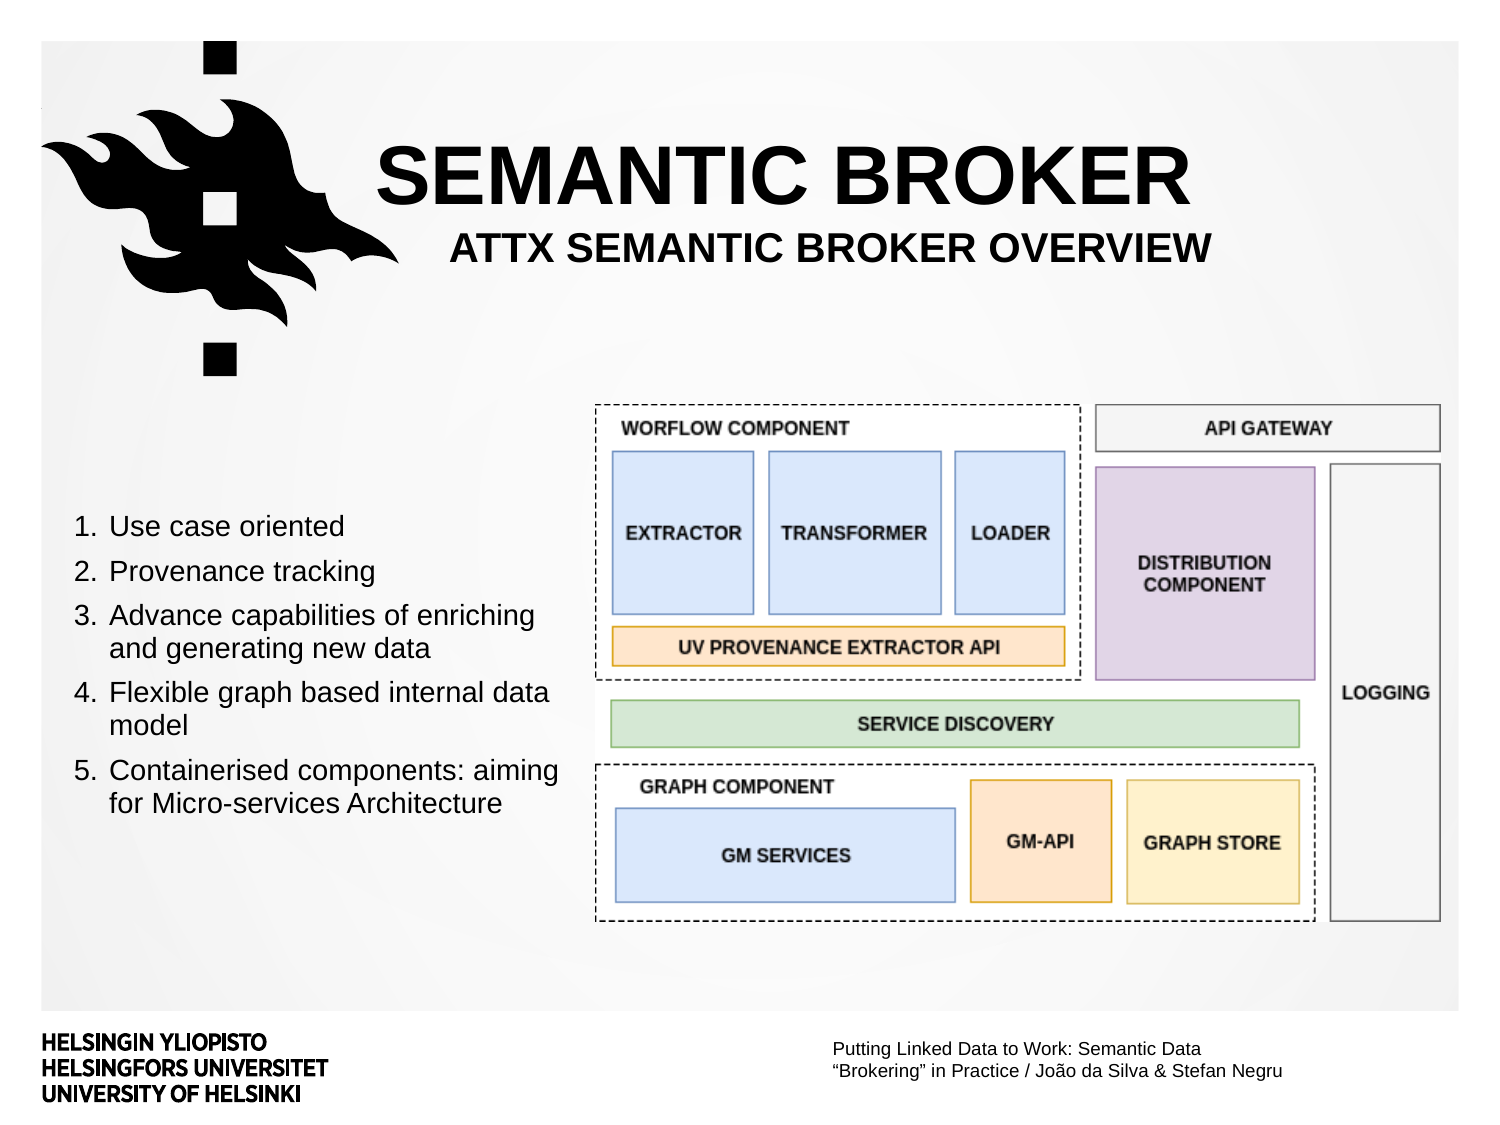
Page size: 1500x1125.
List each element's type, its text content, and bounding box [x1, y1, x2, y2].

text_box Use case oriented Provenance tracking Advance capabilities of enriching and generating new data Flexible graph based internal data model Containerised components: aiming for Micro-services Architecture [59, 502, 579, 860]
footer Putting Linked Data to Work: Semantic Data “Brokering” in Practice / João da Silva & Stefan Negru [832, 1011, 1294, 1107]
title Semantic Broker ATTX Semantic Broker Overview [360, 113, 1447, 319]
picture [41, 41, 1459, 1011]
picture [204, 192, 236, 225]
